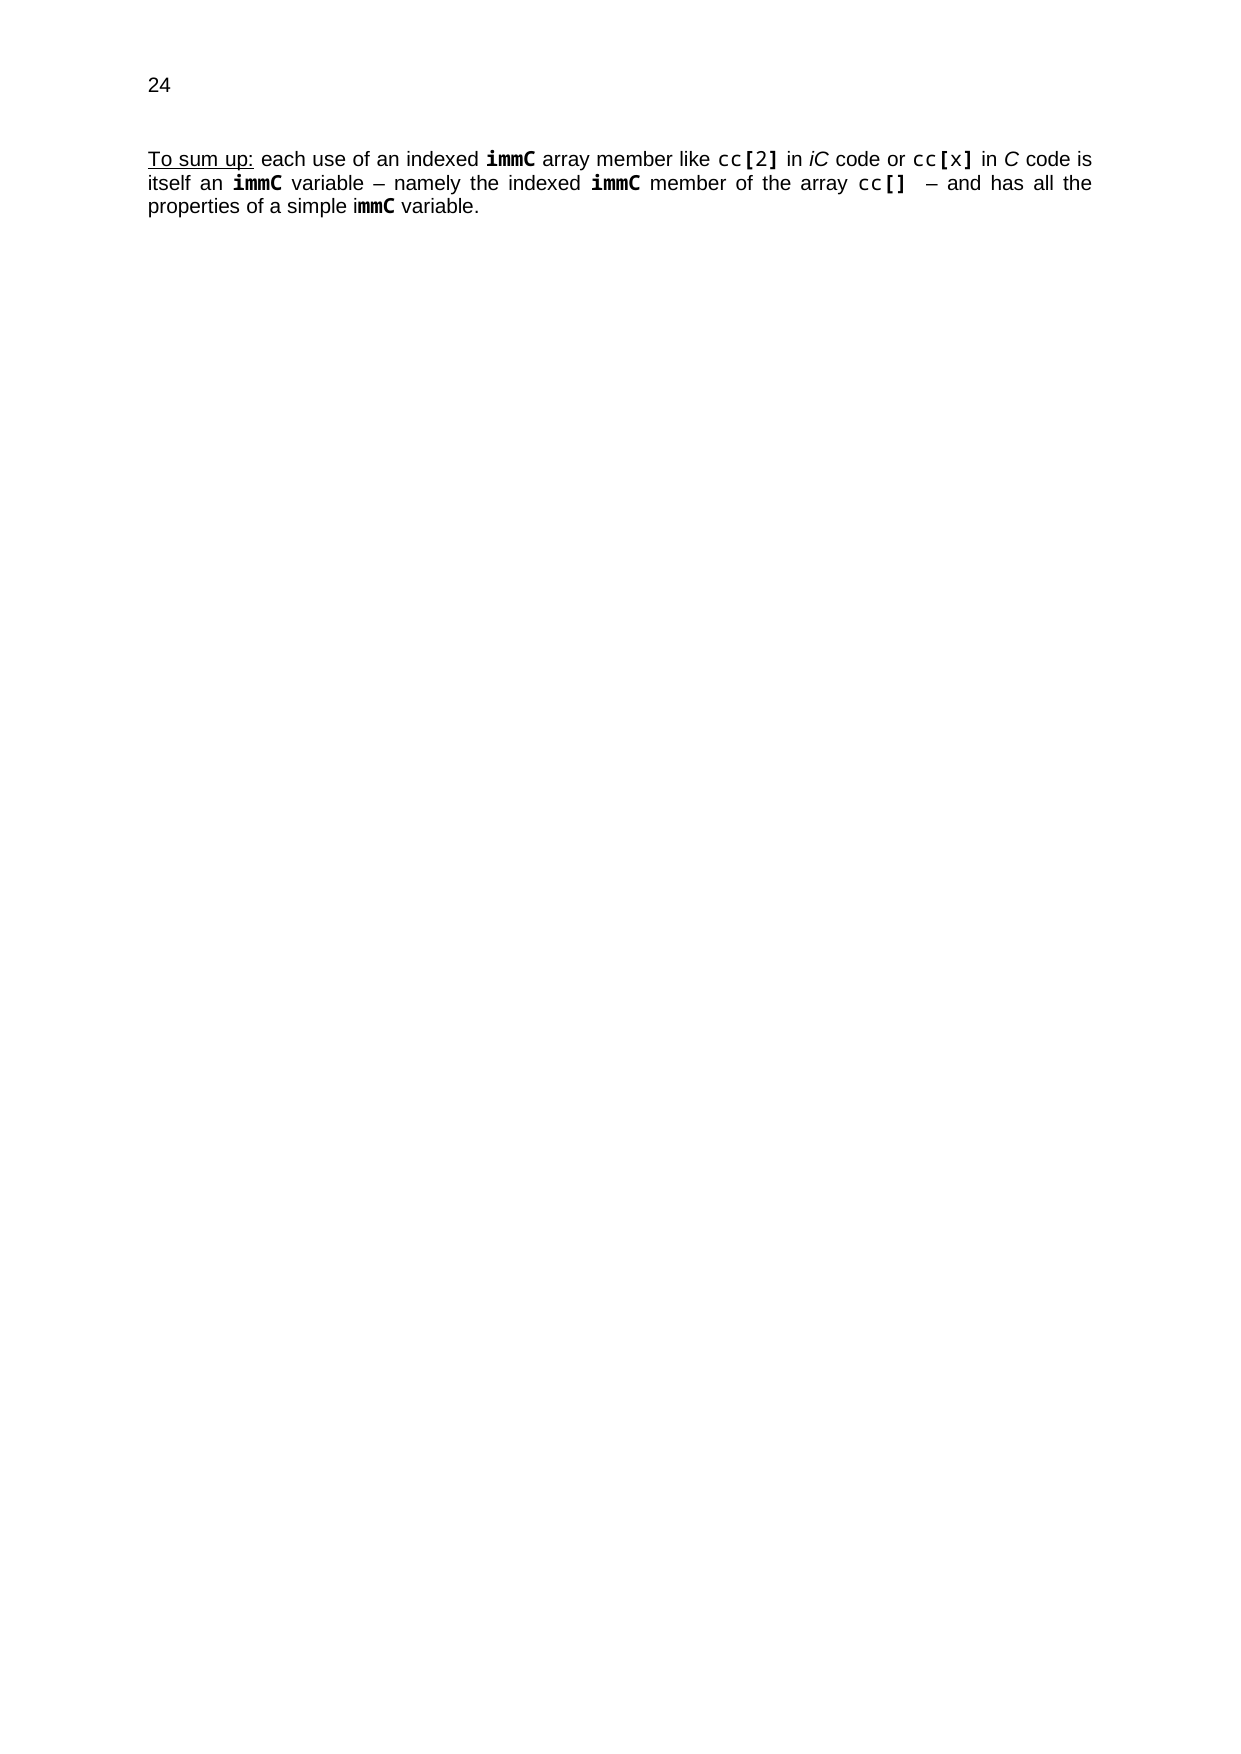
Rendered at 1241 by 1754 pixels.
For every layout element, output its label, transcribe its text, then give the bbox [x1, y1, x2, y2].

text To sum up: each use of an indexed immC array member like cc[2] in iC code or cc[x] in C code is itself an immC variable – namely the indexed immC member of the array cc[] – and has all the properties of a simple immC variable. [148, 148, 1092, 219]
